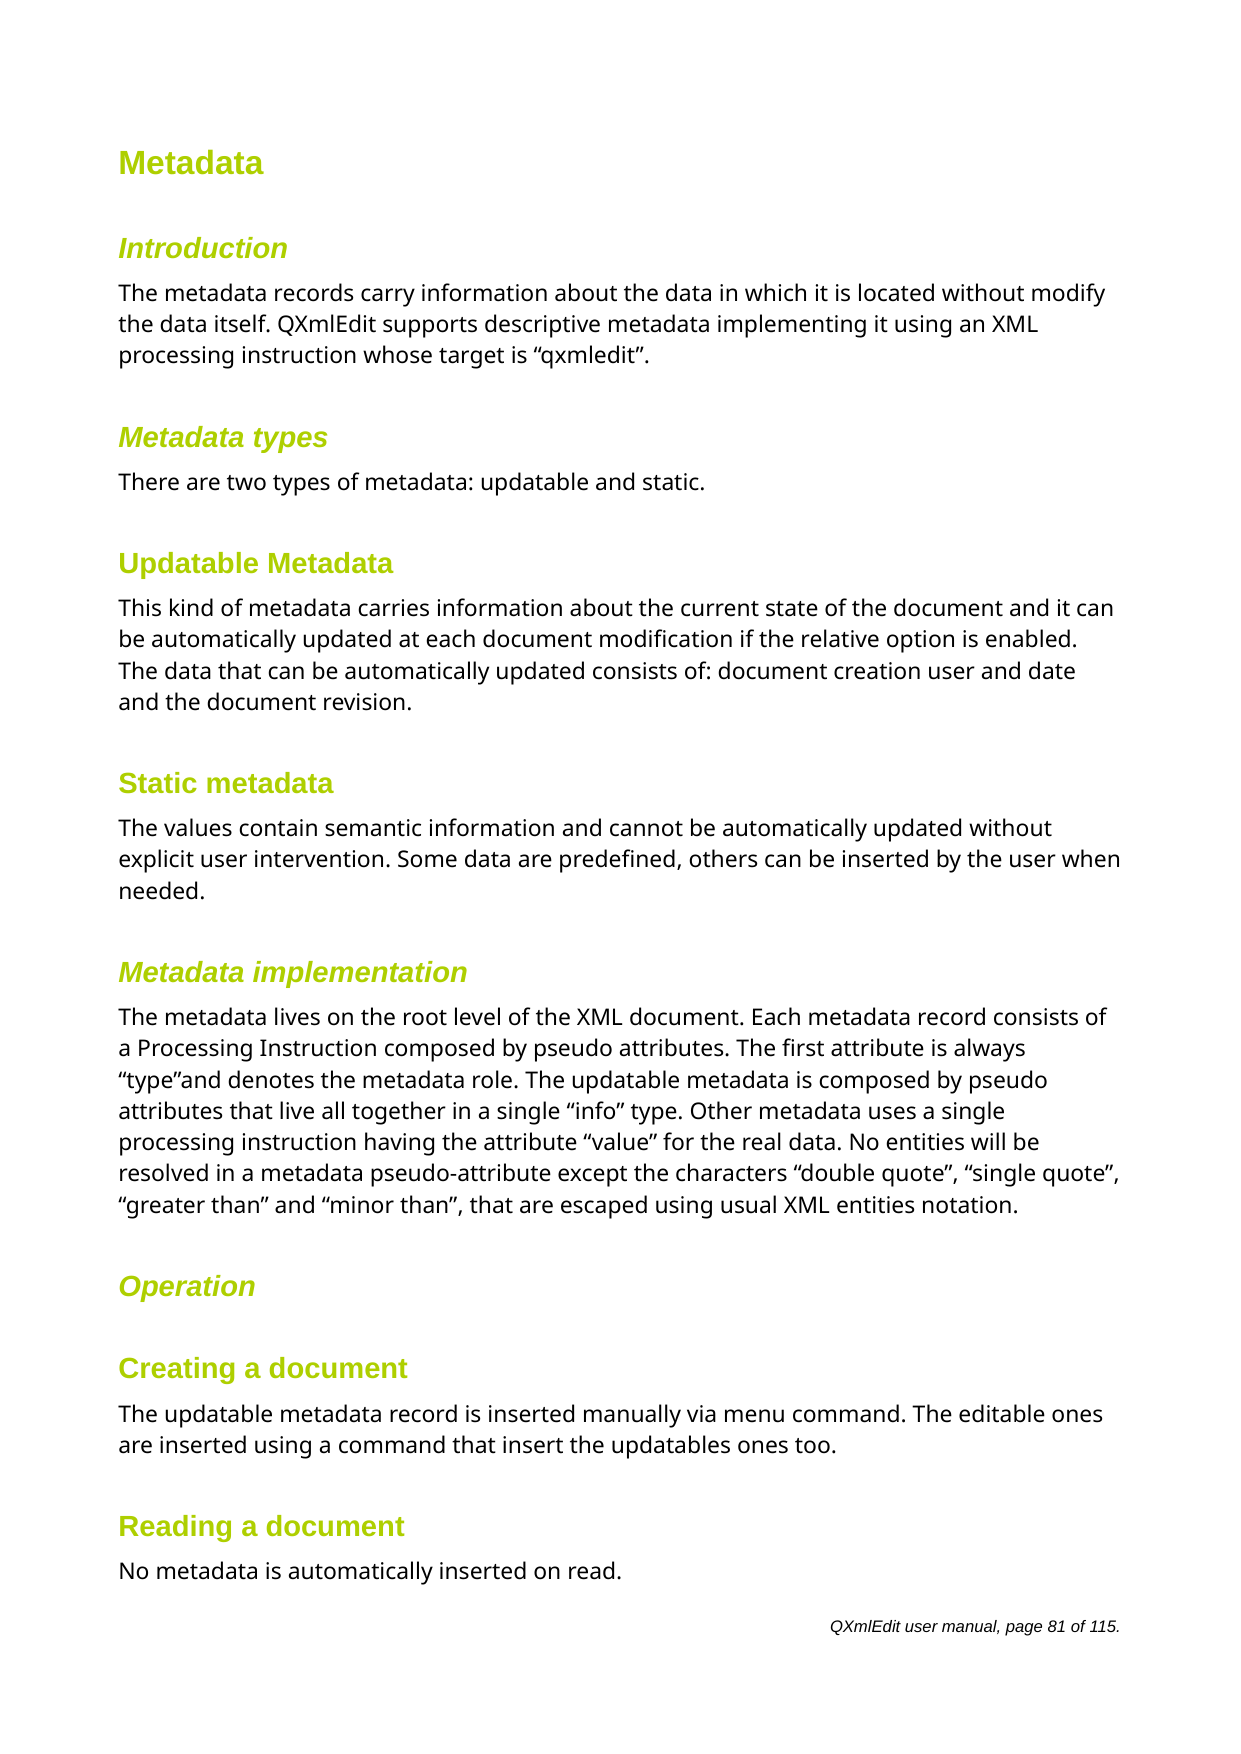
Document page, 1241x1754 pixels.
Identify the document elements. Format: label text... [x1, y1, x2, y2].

text This kind of metadata carries information about the current state of the document and it can be automatically updated at each document modification if the relative option is enabled. The data that can be automatically updated consists of: document creation user and date and the document revision. [118, 592, 1122, 717]
text No metadata is automatically inserted on read. [118, 1555, 1122, 1586]
subtitle Operation [118, 1269, 1122, 1302]
subtitle Updatable Metadata [118, 546, 1122, 580]
text The metadata lives on the root level of the XML document. Each metadata record consists of a Processing Instruction composed by pseudo attributes. The first attribute is always “type”and denotes the metadata role. The updatable metadata is composed by pseudo attributes that live all together in a single “info” type. Other metadata uses a single processing instruction having the attribute “value” for the real data. No entities will be resolved in a metadata pseudo-attribute except the characters “double quote”, “single quote”, “greater than” and “minor than”, that are escaped using usual XML entities notation. [118, 1001, 1122, 1220]
subtitle Reading a document [118, 1509, 1122, 1543]
text There are two types of metadata: updatable and static. [118, 466, 1122, 497]
subtitle Introduction [118, 231, 1122, 264]
subtitle Static metadata [118, 766, 1122, 800]
text The metadata records carry information about the data in which it is located without modify the data itself. QXmlEdit supports descriptive metadata implementing it using an XML processing instruction whose target is “qxmledit”. [118, 277, 1122, 371]
subtitle Metadata [118, 143, 1122, 182]
text The values contain semantic information and cannot be automatically updated without explicit user intervention. Some data are predefined, others can be inserted by the user when needed. [118, 812, 1122, 906]
subtitle Creating a document [118, 1352, 1122, 1385]
text The updatable metadata record is inserted manually via menu command. The editable ones are inserted using a command that insert the updatables ones too. [118, 1397, 1122, 1460]
subtitle Metadata implementation [118, 955, 1122, 989]
subtitle Metadata types [118, 420, 1122, 453]
